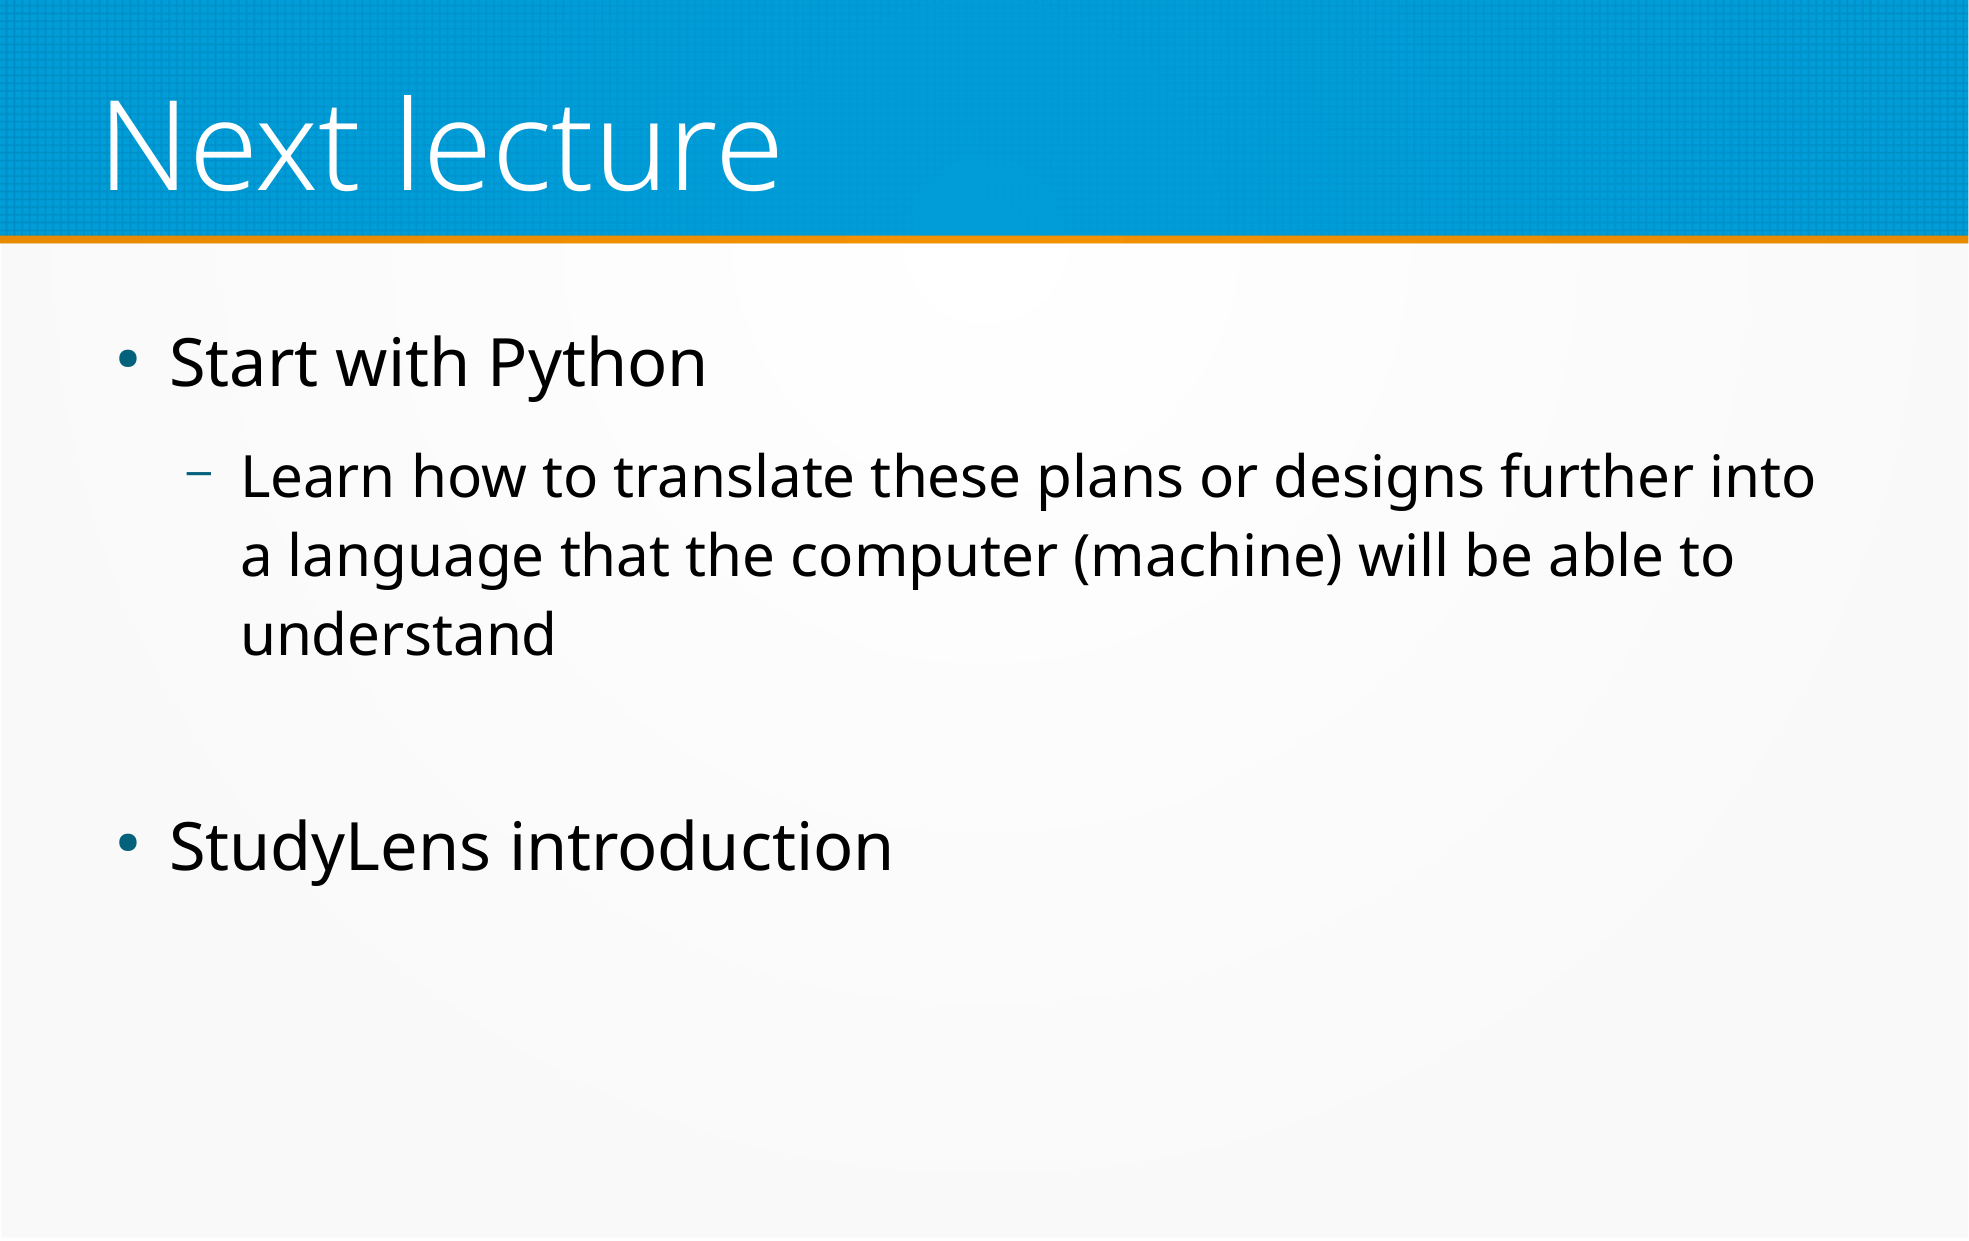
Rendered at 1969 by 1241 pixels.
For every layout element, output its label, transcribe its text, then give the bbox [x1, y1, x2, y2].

title Next lecture [98, 19, 1870, 227]
picture [0, 236, 1969, 1241]
list Start with Python Learn how to translate these plans or designs further into a language that the computer (machine) will be able to understand StudyLens introduction [98, 315, 1861, 1156]
